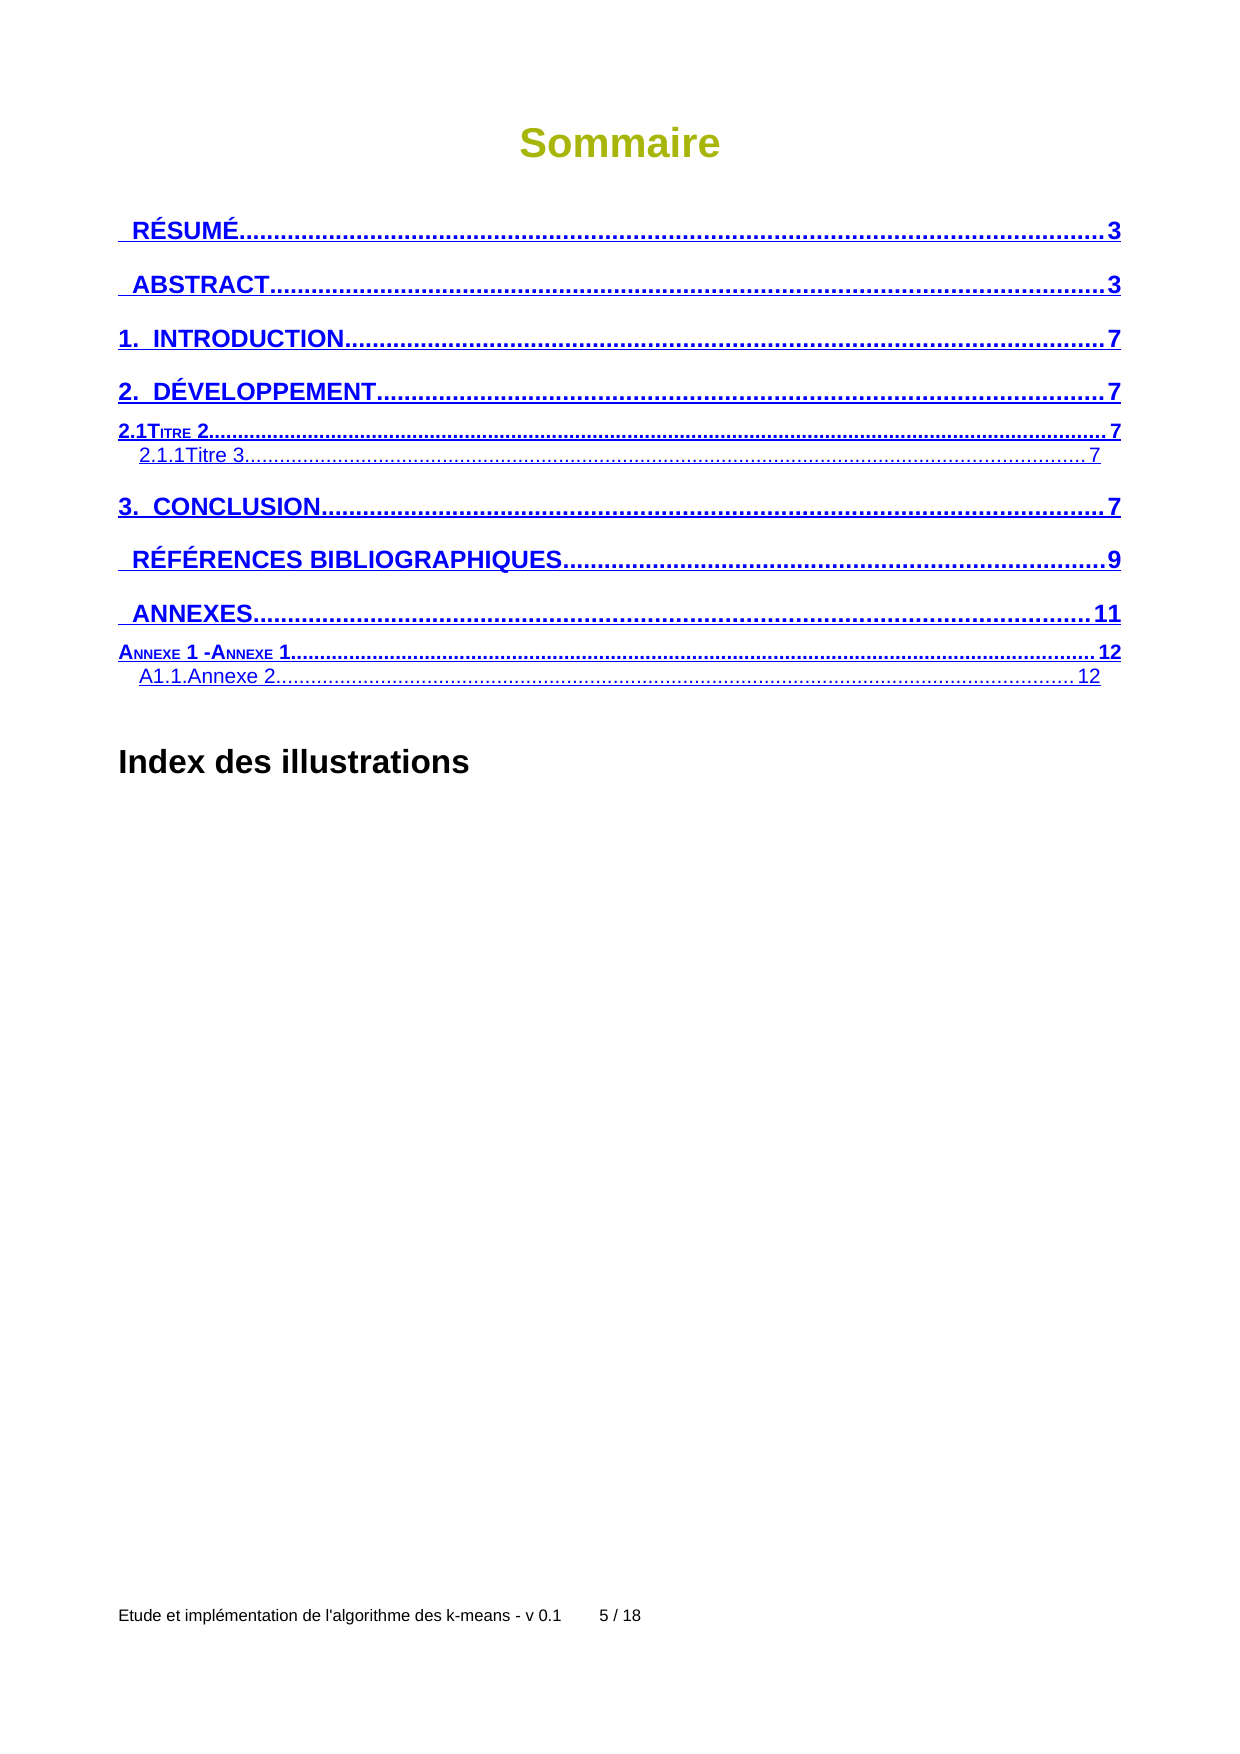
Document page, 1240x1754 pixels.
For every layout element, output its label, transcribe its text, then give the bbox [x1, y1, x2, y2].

text Abstract 3 [118, 270, 1121, 295]
text 2. Développement 7 [118, 377, 1121, 402]
text 2.1.1Titre 3 7 [139, 442, 1121, 466]
subtitle Sommaire [118, 118, 1121, 166]
text Annexe 1 -Annexe 1 12 [118, 640, 1121, 661]
text Résumé 3 [118, 216, 1121, 241]
text Annexes 11 [118, 599, 1121, 624]
text 1. Introduction 7 [118, 323, 1121, 349]
text Références Bibliographiques 9 [118, 545, 1121, 570]
subtitle Index des illustrations [118, 742, 1121, 780]
text A1.1.Annexe 2 12 [139, 664, 1121, 688]
text 2.1Titre 2 7 [118, 418, 1121, 439]
text 3. Conclusion 7 [118, 491, 1121, 516]
